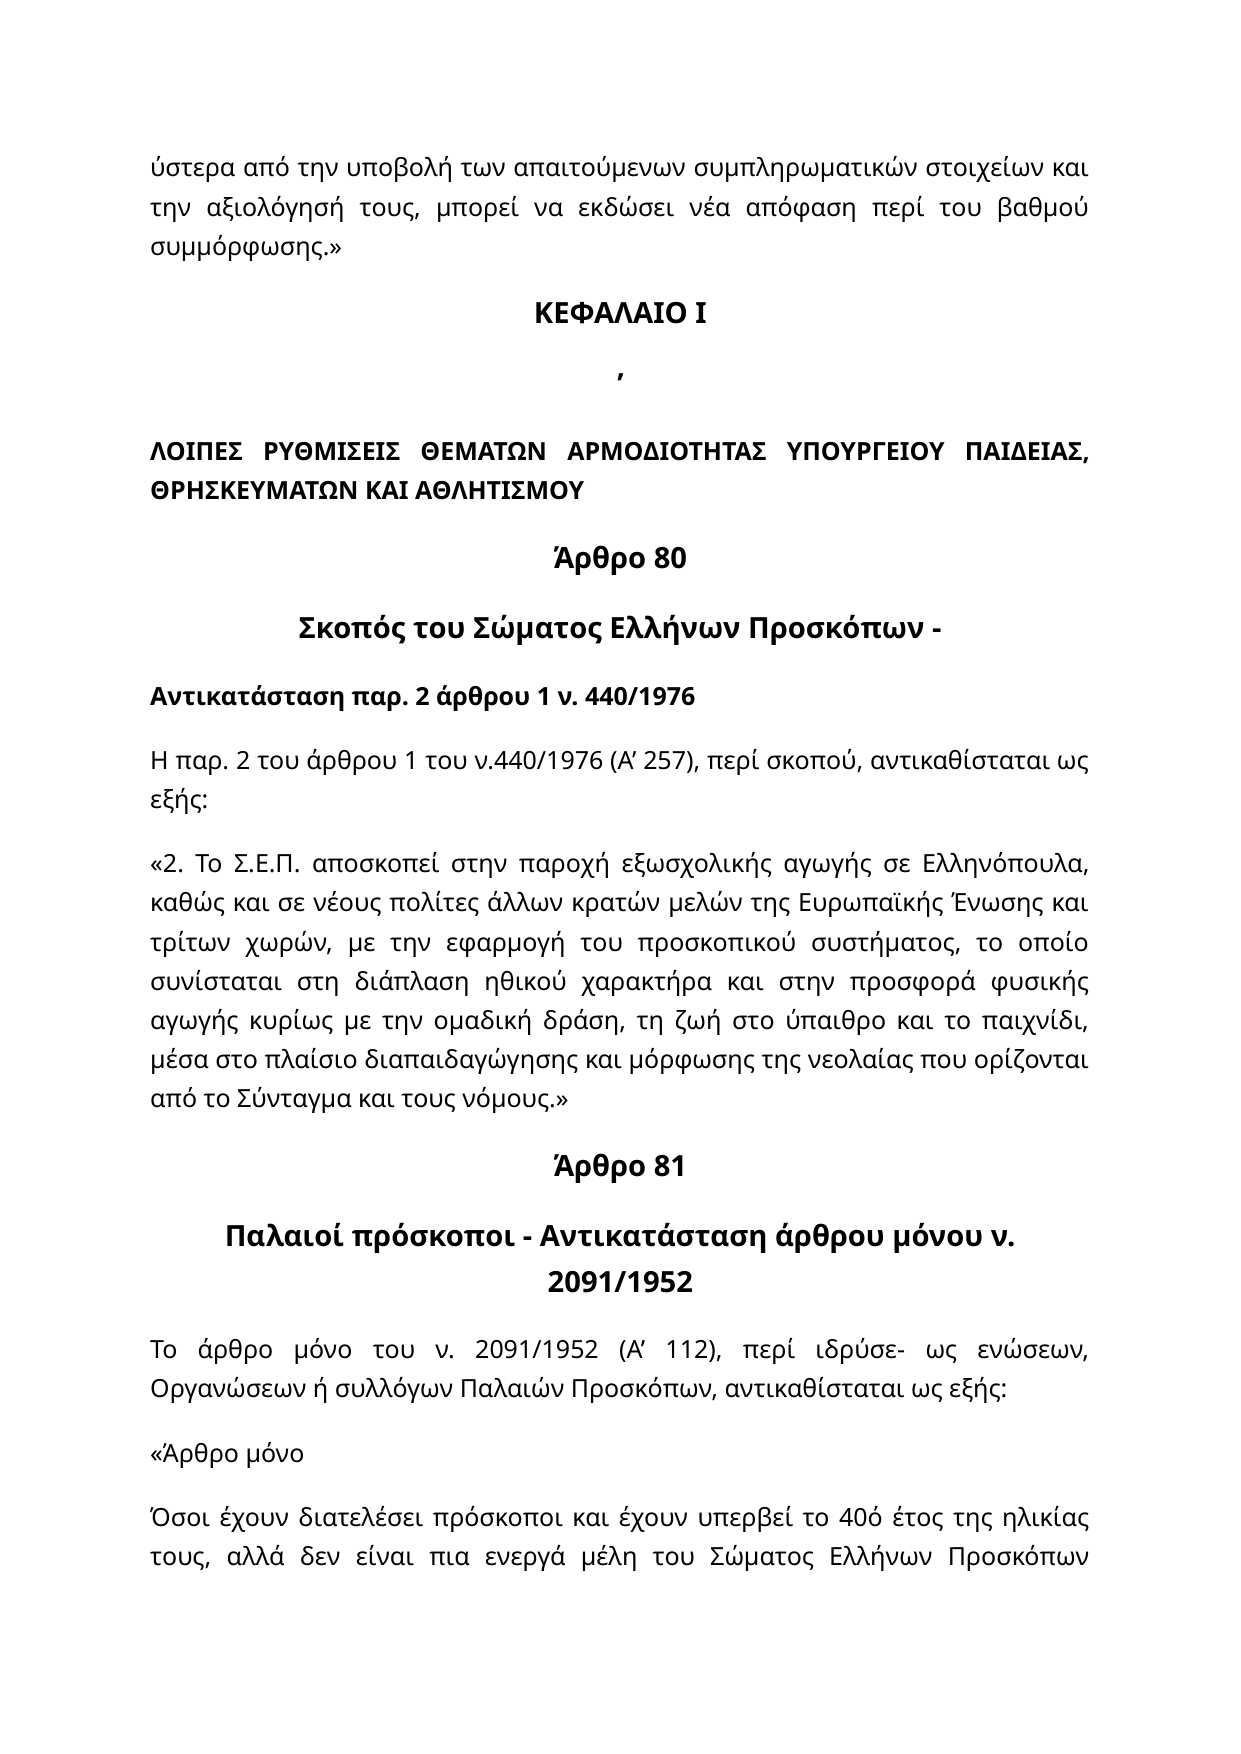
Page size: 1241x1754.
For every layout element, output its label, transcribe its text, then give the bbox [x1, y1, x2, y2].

text Αντικατάσταση παρ. 2 άρθρου 1 ν. 440/1976 [150, 678, 1090, 712]
text Η παρ. 2 του άρθρου 1 του ν.440/1976 (Α’ 257), περί σκοπού, αντικαθίσταται ως εξής: [150, 742, 1090, 816]
text ΛΟΙΠΕΣ ΡΥΘΜΙΣΕΙΣ ΘΕΜΑΤΩΝ ΑΡΜΟΔΙΟΤΗΤΑΣ ΥΠΟΥΡΓΕΙΟΥ ΠΑΙΔΕΙΑΣ, ΘΡΗΣΚΕΥΜΑΤΩΝ ΚΑΙ ΑΘΛΗΤΙΣΜΟΥ [150, 434, 1090, 507]
subtitle Άρθρο 80 [150, 537, 1090, 577]
text Το άρθρο μόνο του ν. 2091/1952 (Α’ 112), περί ιδρύσε- ως ενώσεων, Οργανώσεων ή συλλόγων Παλαιών Προσκόπων, αντικαθίσταται ως εξής: [150, 1332, 1090, 1405]
text «2. Το Σ.Ε.Π. αποσκοπεί στην παροχή εξωσχολικής αγωγής σε Ελληνόπουλα, καθώς και σε νέους πολίτες άλλων κρατών μελών της Ευρωπαϊκής Ένωσης και τρίτων χωρών, με την εφαρμογή του προσκοπικού συστήματος, το οποίο συνίσταται στη διάπλαση ηθικού χαρακτήρα και στην προσφορά φυσικής αγωγής κυρίως με την ομαδική δράση, τη ζωή στο ύπαιθρο και το παιχνίδι, μέσα στο πλαίσιο διαπαιδαγώγησης και μόρφωσης της νεολαίας που ορίζονται από το Σύνταγμα και τους νόμους.» [150, 846, 1090, 1115]
subtitle Παλαιοί πρόσκοποι - Αντικατάσταση άρθρου μόνου ν. 2091/1952 [150, 1216, 1090, 1301]
subtitle Σκοπός του Σώματος Ελλήνων Προσκόπων - [150, 608, 1090, 647]
subtitle Άρθρο 81 [150, 1145, 1090, 1185]
text Όσοι έχουν διατελέσει πρόσκοποι και έχουν υπερβεί το 40ό έτος της ηλικίας τους, αλλά δεν είναι πια ενεργά μέλη του Σώματος Ελλήνων Προσκόπων [150, 1499, 1090, 1573]
subtitle ΚΕΦΑΛΑΙΟ Ι [150, 292, 1090, 332]
text «Άρθρο μόνο [150, 1435, 1090, 1469]
text ύστερα από την υποβολή των απαιτούμενων συμπληρωματικών στοιχείων και την αξιολόγησή τους, μπορεί να εκδώσει νέα απόφαση περί του βαθμού συμμόρφωσης.» [150, 150, 1090, 262]
subtitle ’ [150, 363, 1090, 403]
